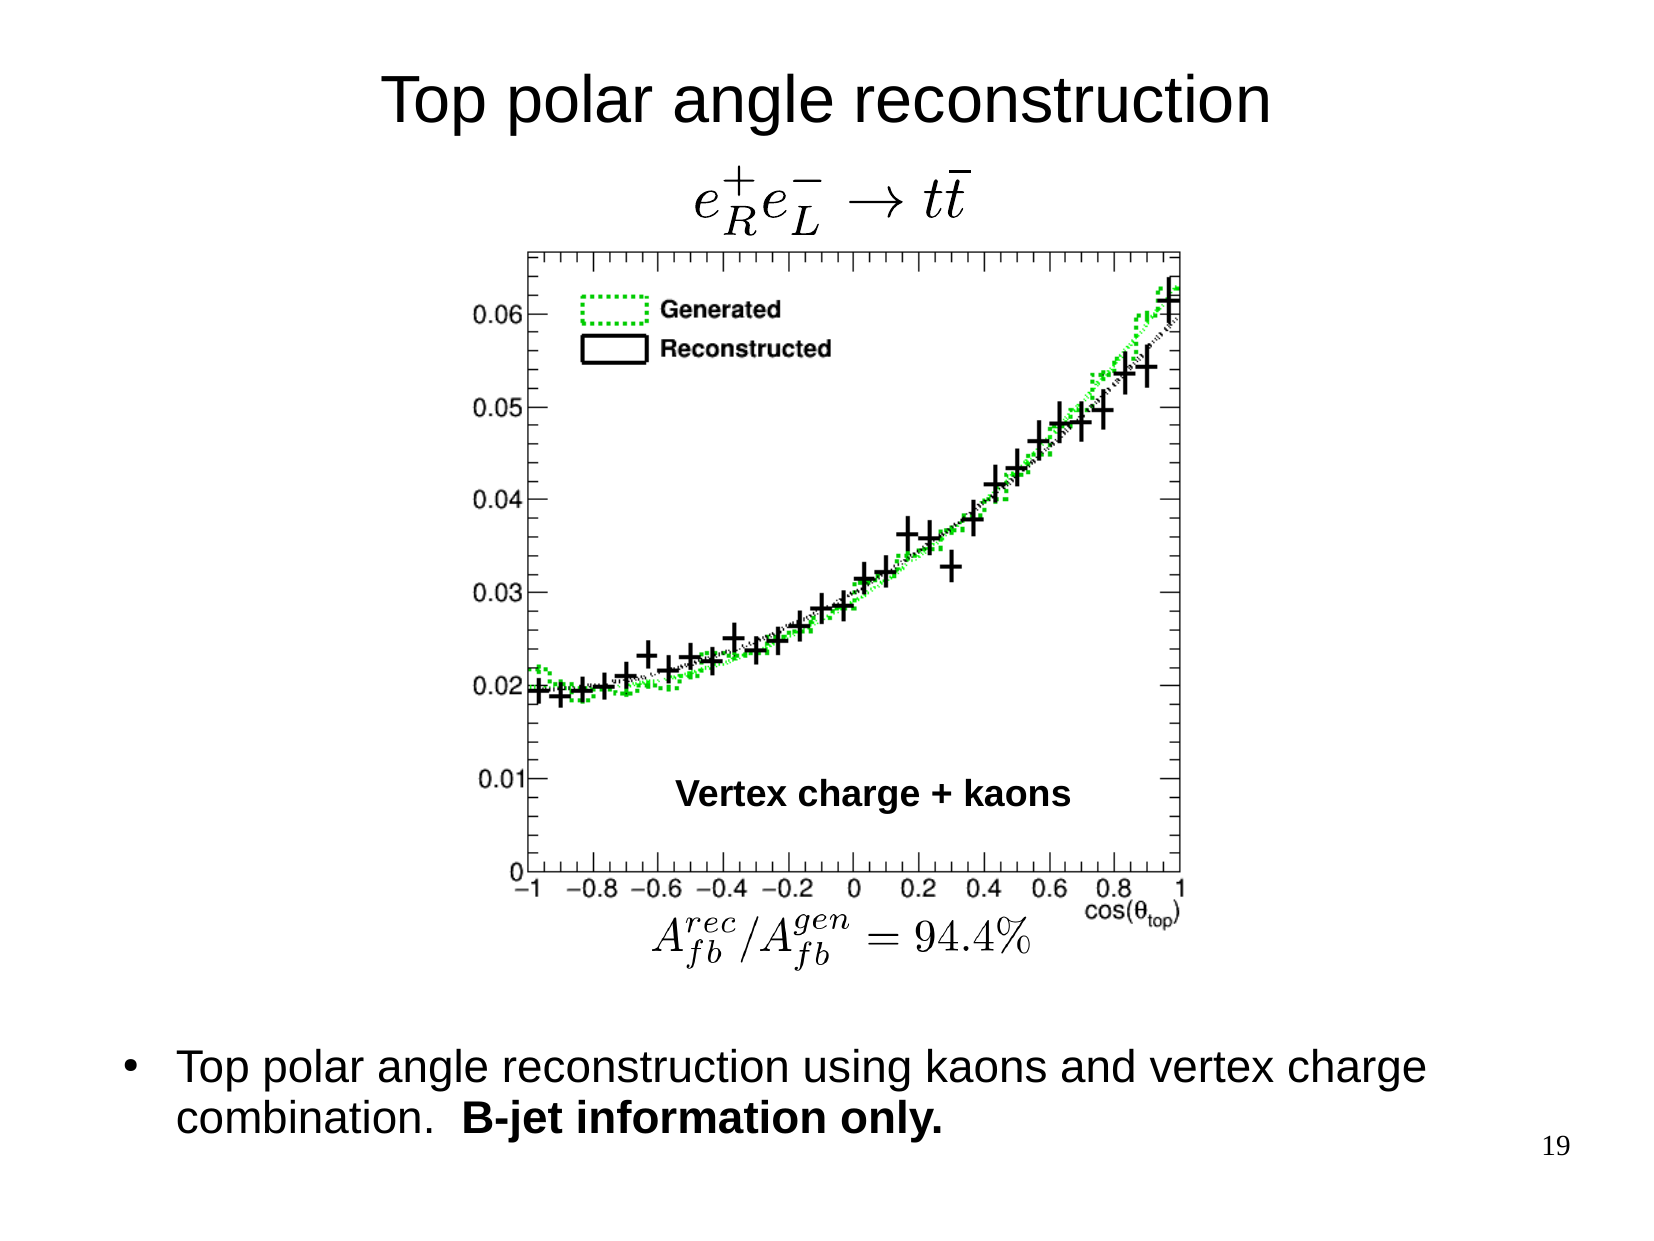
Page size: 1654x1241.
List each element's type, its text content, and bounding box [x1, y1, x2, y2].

text_box [692, 165, 976, 236]
text_box Vertex charge + kaons [660, 765, 1087, 822]
picture [454, 237, 1209, 971]
list Top polar angle reconstruction using kaons and vertex charge combination. B-jet information only. [105, 1040, 1531, 1206]
title Top polar angle reconstruction [82, 49, 1571, 151]
text_box 94.4% precision [687, 917, 1046, 974]
